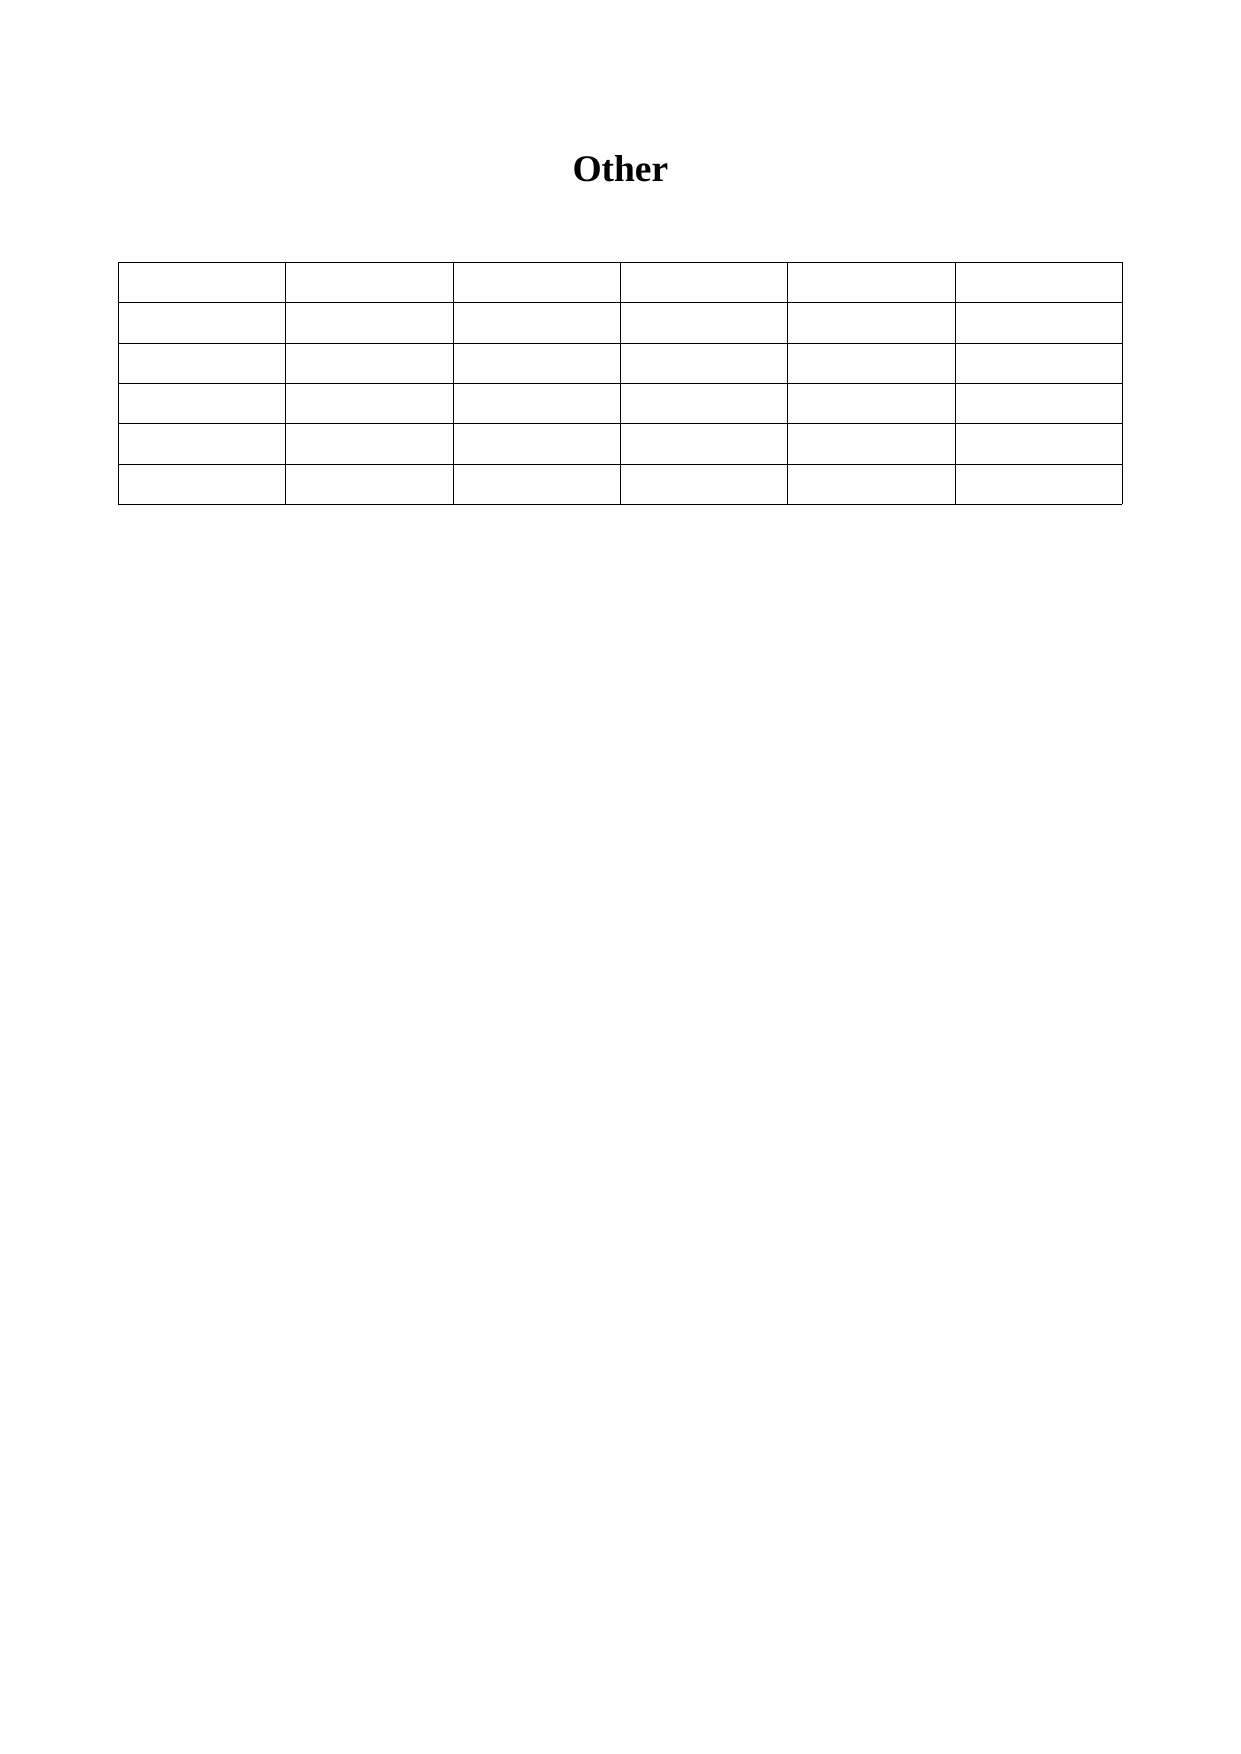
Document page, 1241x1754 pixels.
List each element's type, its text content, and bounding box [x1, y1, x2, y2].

table_cell [956, 344, 1122, 383]
table_header [788, 263, 955, 302]
table_cell [788, 424, 955, 463]
table_cell [454, 465, 620, 504]
table_cell [956, 424, 1122, 463]
table_cell [119, 303, 285, 342]
text Other [118, 147, 1122, 190]
table_cell [119, 344, 285, 383]
table_header [119, 263, 285, 302]
table_cell [956, 465, 1122, 504]
table_cell [119, 384, 285, 423]
table_header [956, 263, 1122, 302]
table_header [621, 263, 787, 302]
table_cell [454, 303, 620, 342]
table_cell [286, 465, 453, 504]
table_cell [286, 384, 453, 423]
table_cell [454, 384, 620, 423]
table_cell [286, 303, 453, 342]
table_header [454, 263, 620, 302]
table_cell [286, 424, 453, 463]
table_cell [621, 384, 787, 423]
table_cell [788, 344, 955, 383]
table_cell [621, 465, 787, 504]
table_cell [286, 344, 453, 383]
table_cell [956, 384, 1122, 423]
table_cell [454, 424, 620, 463]
table_cell [119, 465, 285, 504]
table_cell [788, 465, 955, 504]
table_header [286, 263, 453, 302]
table_cell [119, 424, 285, 463]
table_cell [788, 303, 955, 342]
table_cell [621, 424, 787, 463]
table_cell [621, 303, 787, 342]
table_cell [956, 303, 1122, 342]
table_cell [788, 384, 955, 423]
table_cell [621, 344, 787, 383]
table_cell [454, 344, 620, 383]
